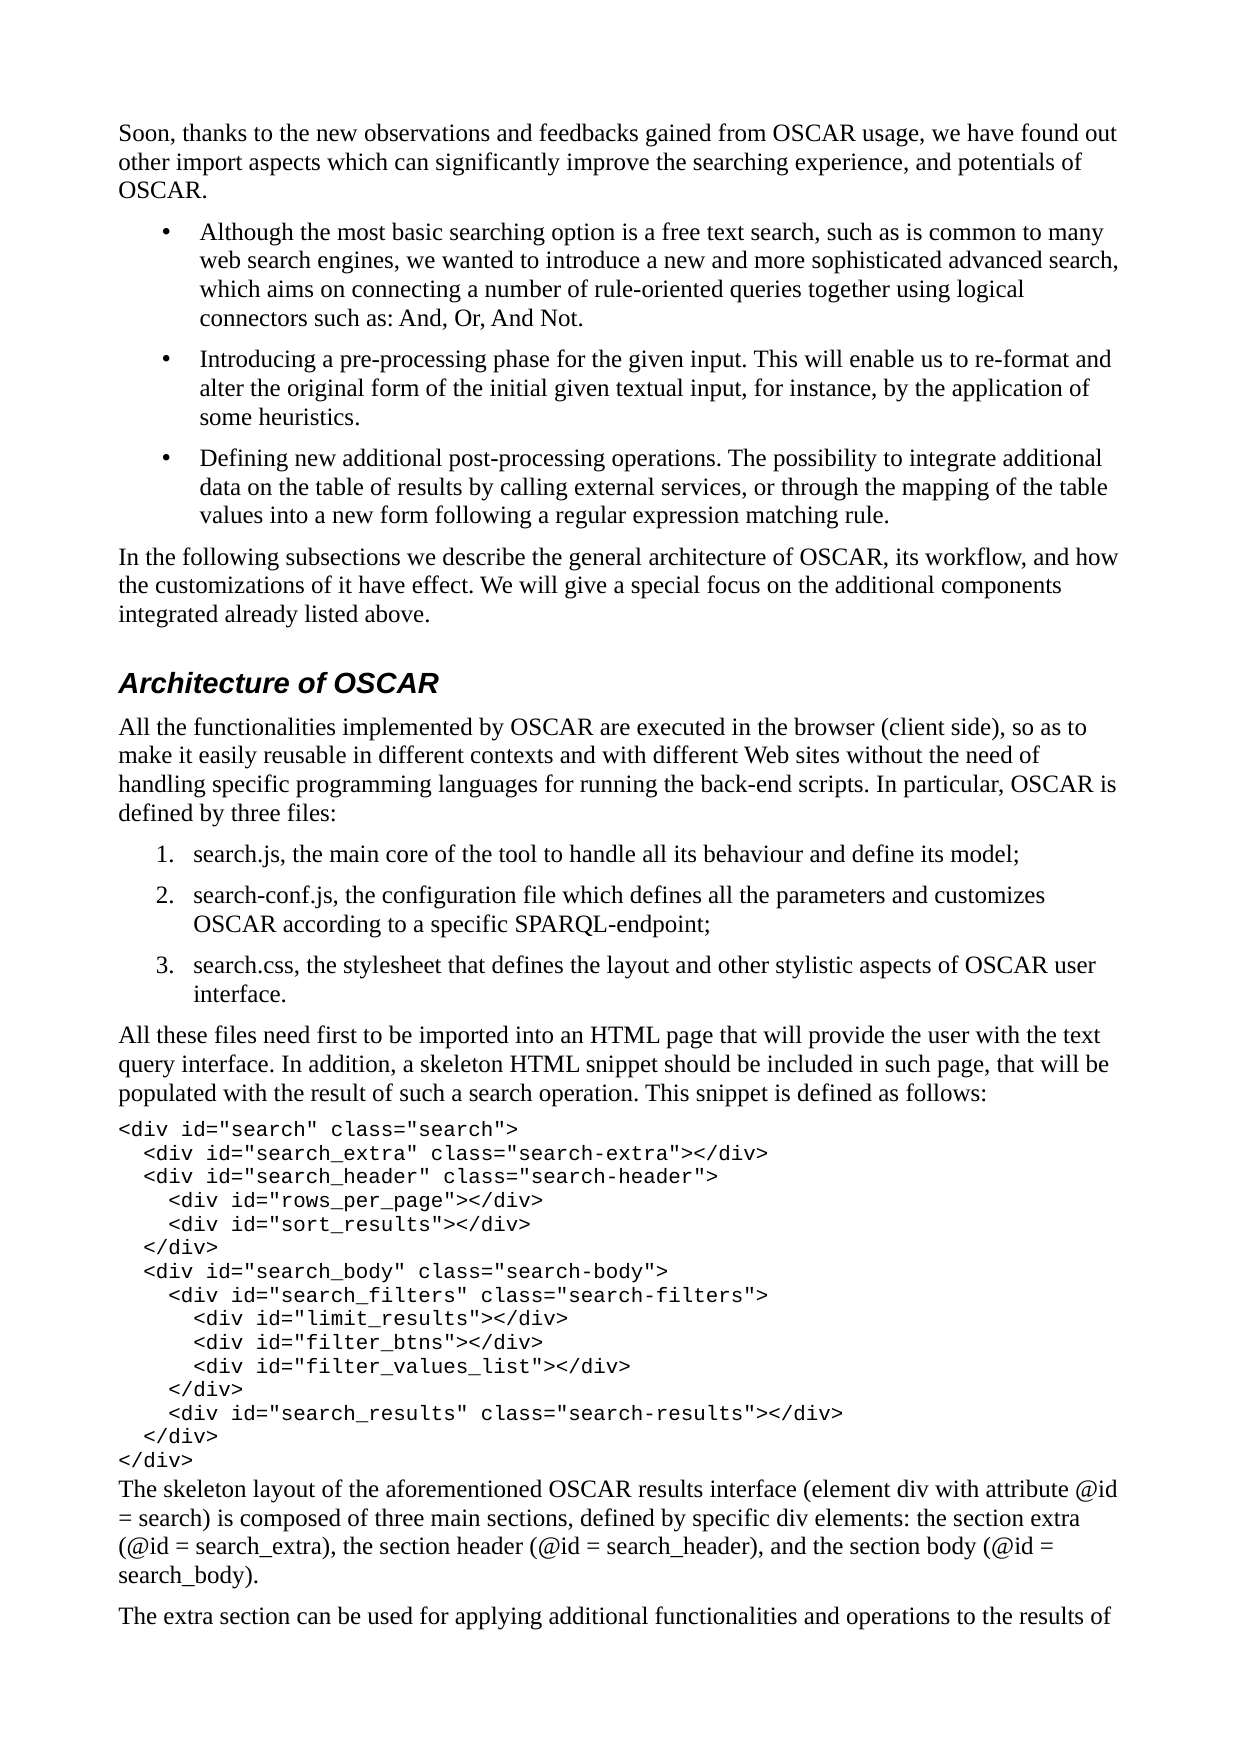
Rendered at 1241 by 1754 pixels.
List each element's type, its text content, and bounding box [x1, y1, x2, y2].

text </div> [118, 1379, 1122, 1403]
text </div> [118, 1450, 1122, 1474]
text </div> [118, 1237, 1122, 1261]
text In the following subsections we describe the general architecture of OSCAR, its workflow, and how the customizations of it have effect. We will give a special focus on the additional components integrated already listed above. [118, 542, 1122, 628]
text <div id="rows_per_page"></div> [118, 1190, 1122, 1214]
text <div id="search_extra" class="search-extra"></div> [118, 1143, 1122, 1166]
text <div id="filter_btns"></div> [118, 1332, 1122, 1356]
text Soon, thanks to the new observations and feedbacks gained from OSCAR usage, we have found out other import aspects which can significantly improve the searching experience, and potentials of OSCAR. [118, 118, 1122, 204]
text The skeleton layout of the aforementioned OSCAR results interface (element div with attribute @id = search) is composed of three main sections, defined by specific div elements: the section extra (@id = search_extra), the section header (@id = search_header), and the section body (@id = search_body). [118, 1474, 1122, 1589]
text <div id="limit_results"></div> [118, 1308, 1122, 1332]
text All these files need first to be imported into an HTML page that will provide the user with the text query interface. In addition, a skeleton HTML snippet should be included in such page, that will be populated with the result of such a search operation. This snippet is defined as follows: [118, 1020, 1122, 1107]
text </div> [118, 1427, 1122, 1450]
text <div id="search_filters" class="search-filters"> [118, 1285, 1122, 1308]
text <div id="sort_results"></div> [118, 1214, 1122, 1237]
text <div id="search" class="search"> [118, 1119, 1122, 1143]
subtitle Architecture of OSCAR [118, 666, 1122, 699]
list Although the most basic searching option is a free text search, such as is common to many web search engines, we wanted to introduce a new and more sophisticated advanced search, which aims on connecting a number of rule-oriented queries together using logical connectors such as: And, Or, And Not. [162, 217, 1122, 332]
list search.css, the stylesheet that defines the layout and other stylistic aspects of OSCAR user interface. [156, 950, 1122, 1008]
list Introducing a pre-processing phase for the given input. This will enable us to re-format and alter the original form of the initial given textual input, for instance, by the application of some heuristics. [162, 344, 1122, 431]
text <div id="search_results" class="search-results"></div> [118, 1403, 1122, 1427]
text <div id="search_header" class="search-header"> [118, 1166, 1122, 1190]
text All the functionalities implemented by OSCAR are executed in the browser (client side), so as to make it easily reusable in different contexts and with different Web sites without the need of handling specific programming languages for running the back-end scripts. In particular, OSCAR is defined by three files: [118, 712, 1122, 827]
list Defining new additional post-processing operations. The possibility to integrate additional data on the table of results by calling external services, or through the mapping of the table values into a new form following a regular expression matching rule. [162, 443, 1122, 529]
list search-conf.js, the configuration file which defines all the parameters and customizes OSCAR according to a specific SPARQL-endpoint; [156, 880, 1122, 938]
text <div id="filter_values_list"></div> [118, 1356, 1122, 1379]
list search.js, the main core of the tool to handle all its behaviour and define its model; [156, 839, 1122, 868]
text The extra section can be used for applying additional functionalities and operations to the results of [118, 1601, 1122, 1630]
text <div id="search_body" class="search-body"> [118, 1261, 1122, 1285]
